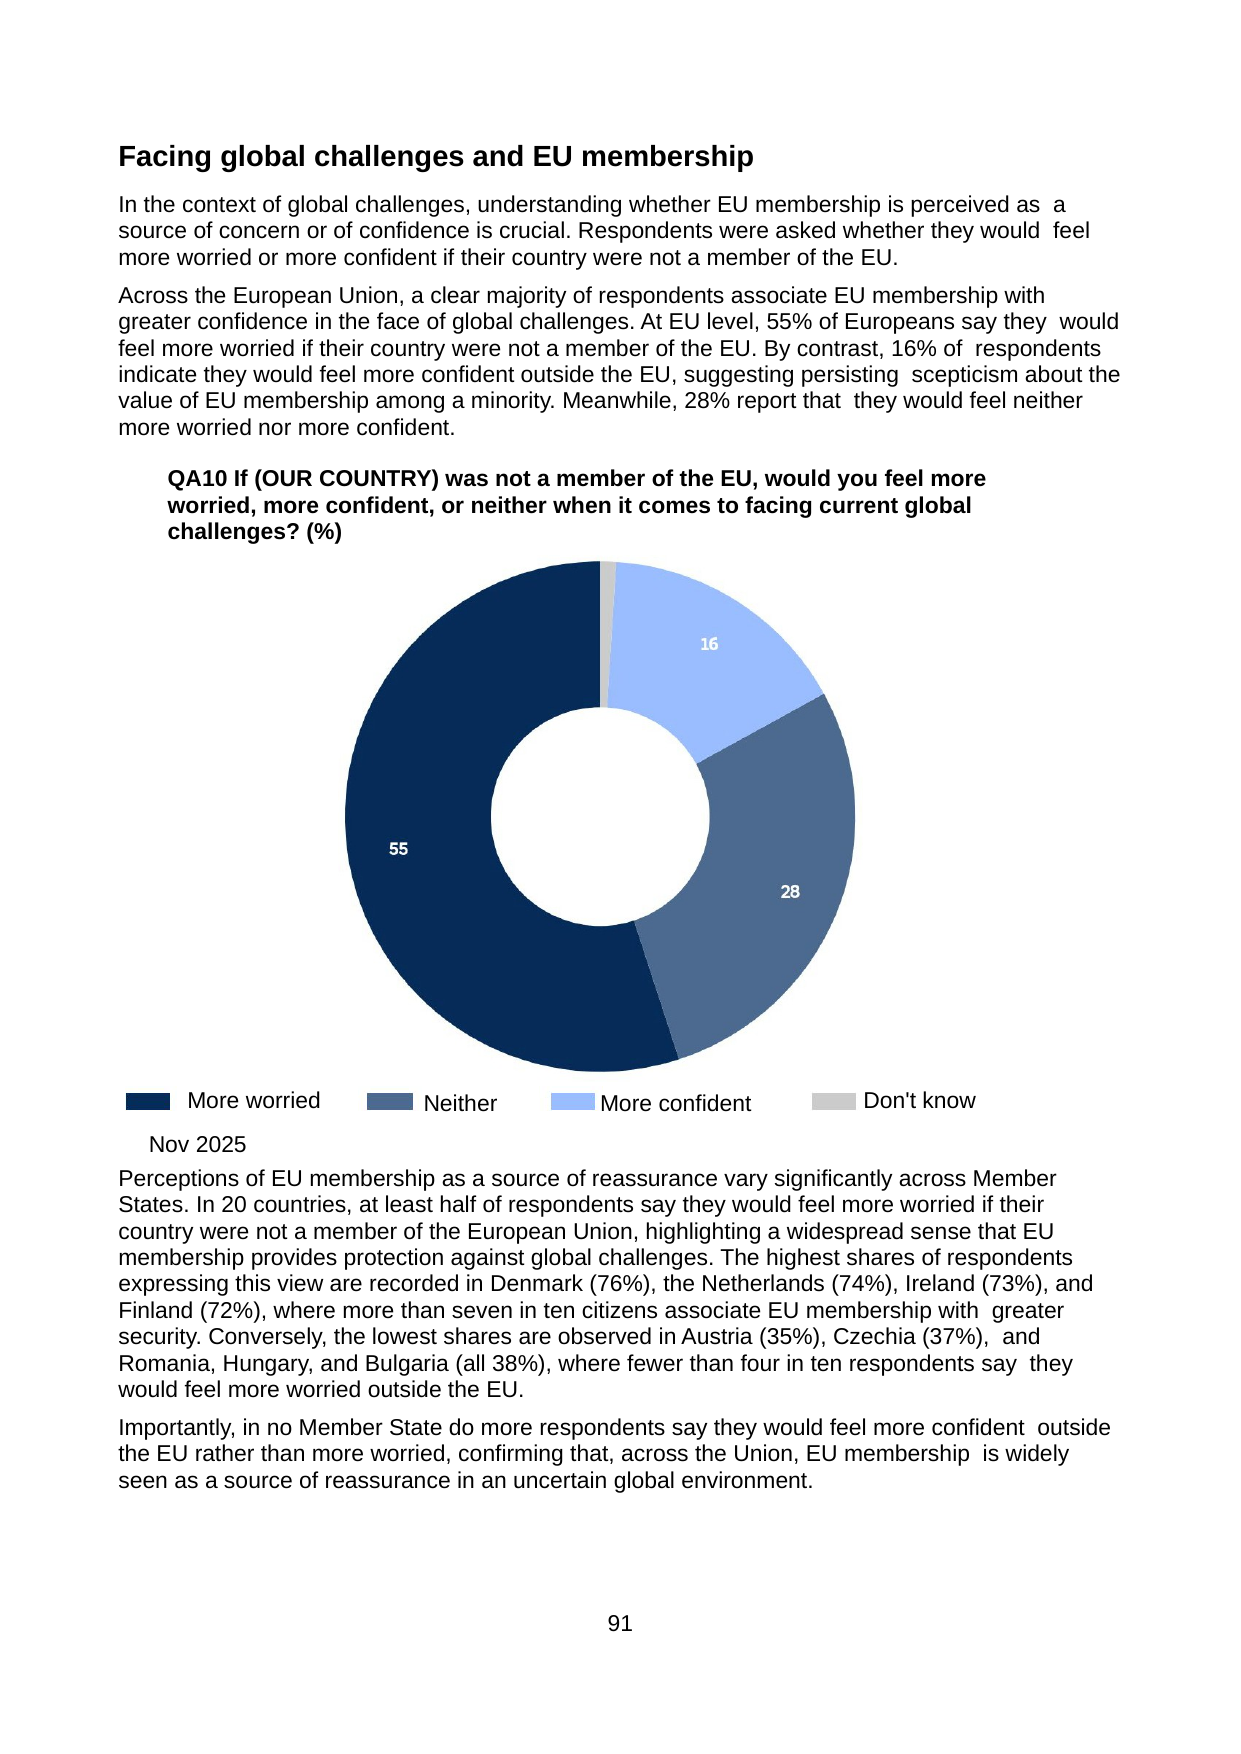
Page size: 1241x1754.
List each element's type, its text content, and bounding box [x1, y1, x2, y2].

picture [672, 1100, 679, 1110]
picture [604, 1100, 609, 1111]
picture [118, 1086, 860, 1111]
picture [427, 1099, 435, 1111]
text Importantly, in no Member State do more respondents say they would feel more confident outside the EU rather than more worried, confirming that, across the Union, EU membership is widely seen as a source of reassurance in an uncertain global environment. [118, 1414, 1122, 1493]
text Across the European Union, a clear majority of respondents associate EU membership with greater confidence in the face of global challenges. At EU level, 55% of Europeans say they would feel more worried if their country were not a member of the EU. By contrast, 16% of respondents indicate they would feel more confident outside the EU, suggesting persisting scepticism about the value of EU membership among a minority. Meanwhile, 28% report that they would feel neither more worried nor more confident. [118, 282, 1122, 440]
picture [338, 555, 863, 1082]
text Perceptions of EU membership as a source of reassurance vary significantly across Member States. In 20 countries, at least half of respondents say they would feel more worried if their country were not a member of the European Union, highlighting a widespread sense that EU membership provides protection against global challenges. The highest shares of respondents expressing this view are recorded in Denmark (76%), the Netherlands (74%), Ireland (73%), and Finland (72%), where more than seven in ten citizens associate EU membership with greater security. Conversely, the lowest shares are observed in Austria (35%), Czechia (37%), and Romania, Hungary, and Bulgaria (all 38%), where fewer than four in ten respondents say they would feel more worried outside the EU. [118, 452, 1122, 1402]
subtitle Facing global challenges and EU membership [118, 139, 1122, 172]
picture [611, 1100, 615, 1111]
picture [621, 1100, 628, 1110]
text In the context of global challenges, understanding whether EU membership is perceived as a source of concern or of confidence is crucial. Respondents were asked whether they would feel more worried or more confident if their country were not a member of the EU. [118, 191, 1122, 270]
